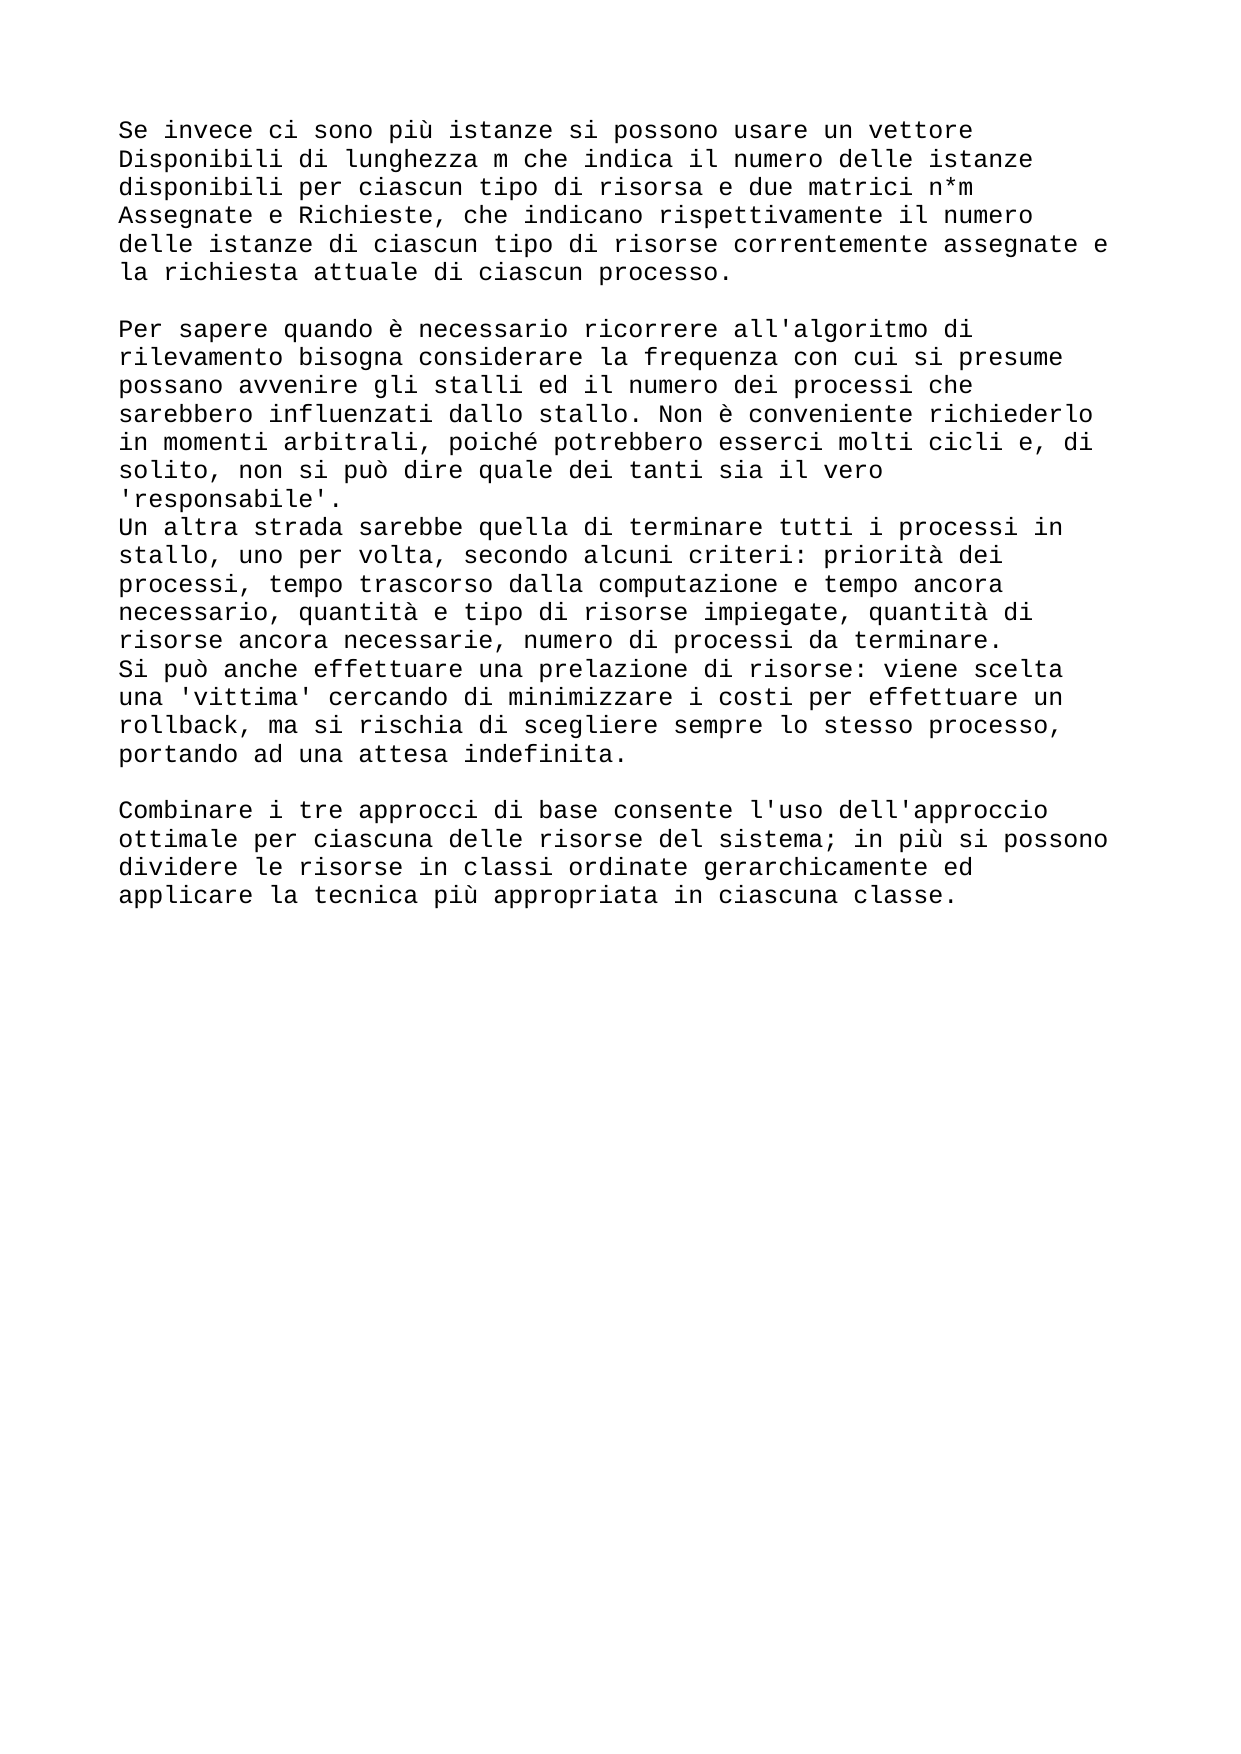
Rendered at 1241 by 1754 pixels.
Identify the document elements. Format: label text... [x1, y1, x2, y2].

text Si può anche effettuare una prelazione di risorse: viene scelta una 'vittima' cercando di minimizzare i costi per effettuare un rollback, ma si rischia di scegliere sempre lo stesso processo, portando ad una attesa indefinita. [118, 656, 1122, 770]
text Combinare i tre approcci di base consente l'uso dell'approccio ottimale per ciascuna delle risorse del sistema; in più si possono dividere le risorse in classi ordinate gerarchicamente ed applicare la tecnica più appropriata in ciascuna classe. [118, 798, 1122, 911]
text Per sapere quando è necessario ricorrere all'algoritmo di rilevamento bisogna considerare la frequenza con cui si presume possano avvenire gli stalli ed il numero dei processi che sarebbero influenzati dallo stallo. Non è conveniente richiederlo in momenti arbitrali, poiché potrebbero esserci molti cicli e, di solito, non si può dire quale dei tanti sia il vero 'responsabile'. [118, 316, 1122, 515]
text Se invece ci sono più istanze si possono usare un vettore Disponibili di lunghezza m che indica il numero delle istanze disponibili per ciascun tipo di risorsa e due matrici n*m Assegnate e Richieste, che indicano rispettivamente il numero delle istanze di ciascun tipo di risorse correntemente assegnate e la richiesta attuale di ciascun processo. [118, 118, 1122, 288]
text Un altra strada sarebbe quella di terminare tutti i processi in stallo, uno per volta, secondo alcuni criteri: priorità dei processi, tempo trascorso dalla computazione e tempo ancora necessario, quantità e tipo di risorse impiegate, quantità di risorse ancora necessarie, numero di processi da terminare. [118, 515, 1122, 656]
